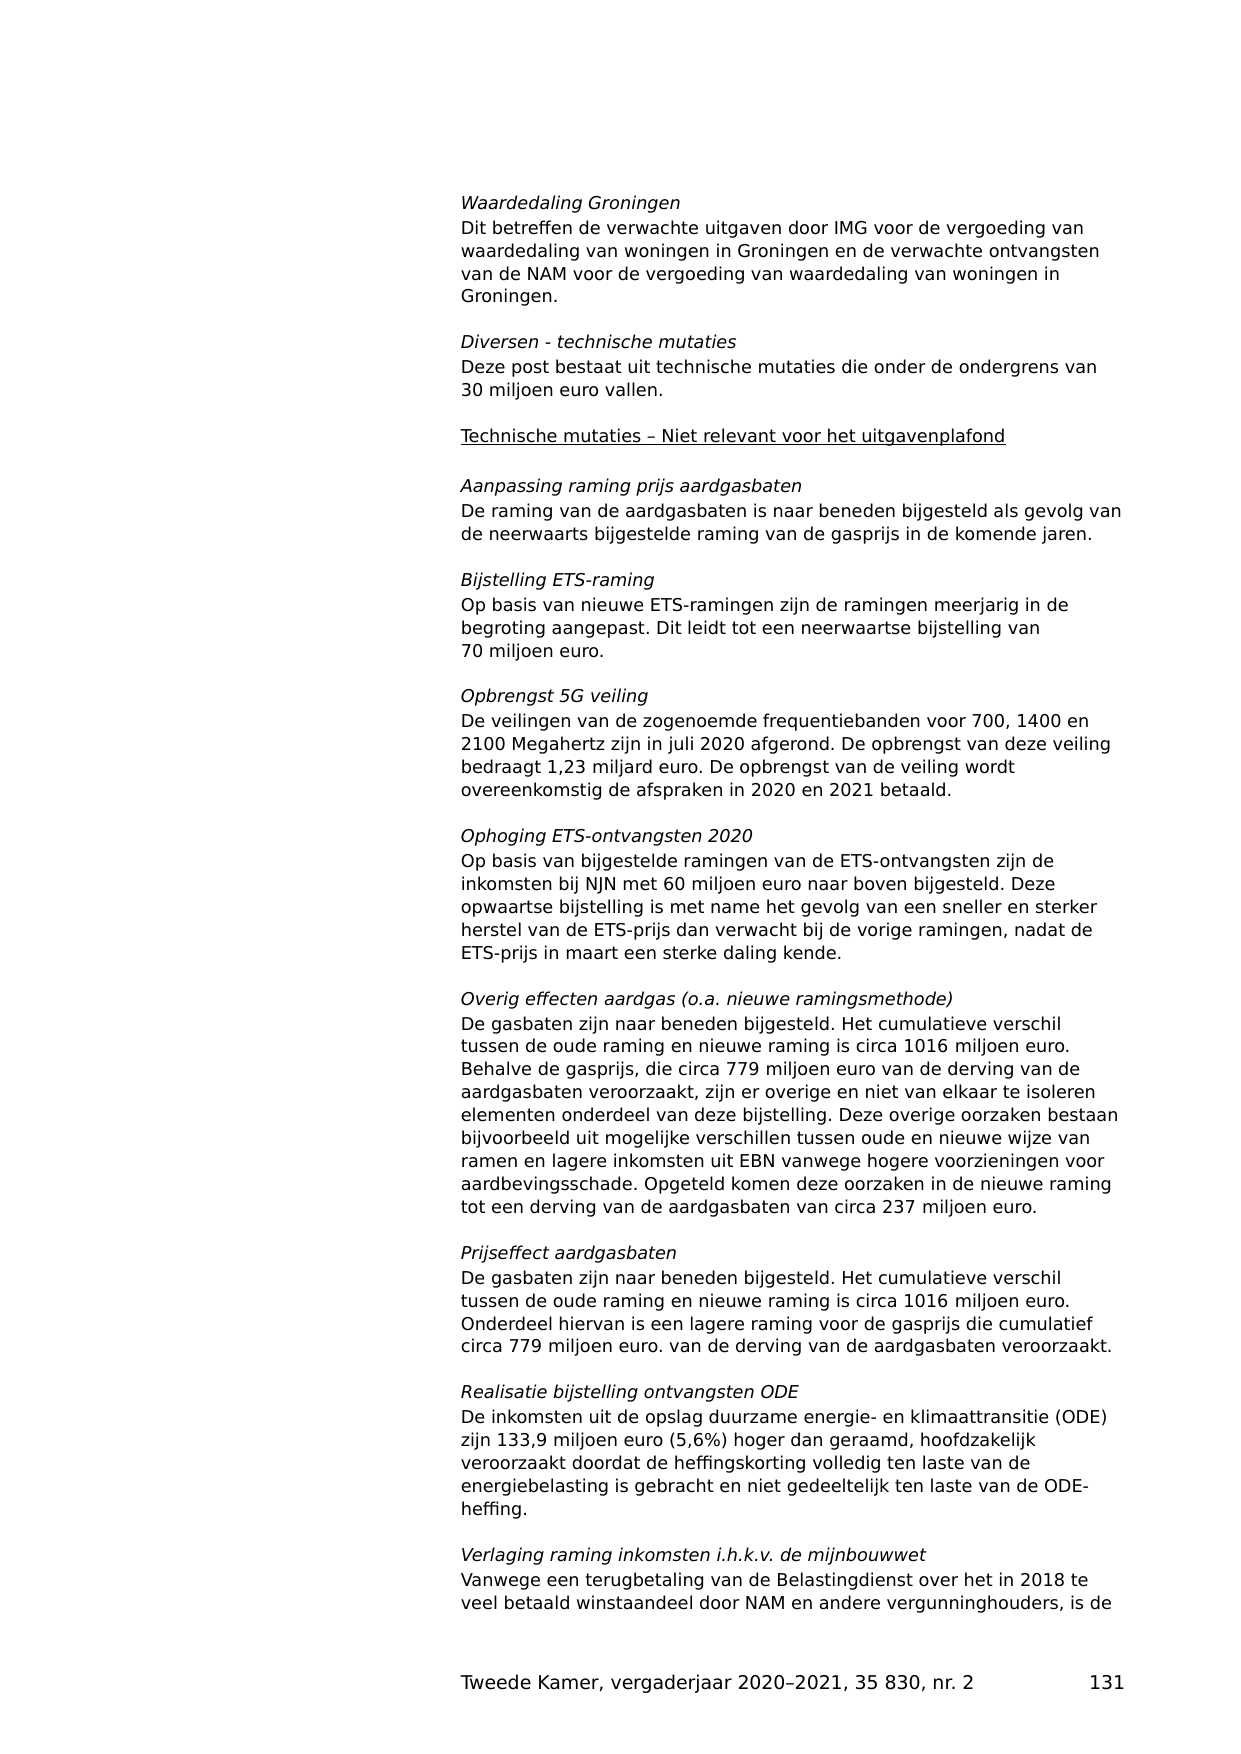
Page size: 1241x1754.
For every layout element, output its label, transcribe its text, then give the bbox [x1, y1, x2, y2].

text De veilingen van de zogenoemde frequentiebanden voor 700, 1400 en 2100 Megahertz zijn in juli 2020 afgerond. De opbrengst van deze veiling bedraagt 1,23 miljard euro. De opbrengst van de veiling wordt overeenkomstig de afspraken in 2020 en 2021 betaald. [461, 709, 1125, 801]
text Opbrengst 5G veiling [461, 684, 1125, 707]
text Op basis van bijgestelde ramingen van de ETS-ontvangsten zijn de inkomsten bij NJN met 60 miljoen euro naar boven bijgesteld. Deze opwaartse bijstelling is met name het gevolg van een sneller en sterker herstel van de ETS-prijs dan verwacht bij de vorige ramingen, nadat de ETS-prijs in maart een sterke daling kende. [461, 849, 1125, 964]
text Op basis van nieuwe ETS-ramingen zijn de ramingen meerjarig in de begroting aangepast. Dit leidt tot een neerwaartse bijstelling van 70 miljoen euro. [461, 593, 1125, 662]
text Technische mutaties – Niet relevant voor het uitgavenplafond [461, 424, 1125, 447]
text Overig effecten aardgas (o.a. nieuwe ramingsmethode) [461, 987, 1125, 1009]
text De gasbaten zijn naar beneden bijgesteld. Het cumulatieve verschil tussen de oude raming en nieuwe raming is circa 1016 miljoen euro. Behalve de gasprijs, die circa 779 miljoen euro van de derving van de aardgasbaten veroorzaakt, zijn er overige en niet van elkaar te isoleren elementen onderdeel van deze bijstelling. Deze overige oorzaken bestaan bijvoorbeeld uit mogelijke verschillen tussen oude en nieuwe wijze van ramen en lagere inkomsten uit EBN vanwege hogere voorzieningen voor aardbevingsschade. Opgeteld komen deze oorzaken in de nieuwe raming tot een derving van de aardgasbaten van circa 237 miljoen euro. [461, 1012, 1125, 1218]
text De inkomsten uit de opslag duurzame energie- en klimaattransitie (ODE) zijn 133,9 miljoen euro (5,6%) hoger dan geraamd, hoofdzakelijk veroorzaakt doordat de heffingskorting volledig ten laste van de energiebelasting is gebracht en niet gedeeltelijk ten laste van de ODE-heffing. [461, 1405, 1125, 1520]
text Prijseffect aardgasbaten [461, 1241, 1125, 1264]
text De gasbaten zijn naar beneden bijgesteld. Het cumulatieve verschil tussen de oude raming en nieuwe raming is circa 1016 miljoen euro. Onderdeel hiervan is een lagere raming voor de gasprijs die cumulatief circa 779 miljoen euro. van de derving van de aardgasbaten veroorzaakt. [461, 1266, 1125, 1357]
text Realisatie bijstelling ontvangsten ODE [461, 1380, 1125, 1403]
text Dit betreffen de verwachte uitgaven door IMG voor de vergoeding van waardedaling van woningen in Groningen en de verwachte ontvangsten van de NAM voor de vergoeding van waardedaling van woningen in Groningen. [461, 216, 1125, 307]
text De raming van de aardgasbaten is naar beneden bijgesteld als gevolg van de neerwaarts bijgestelde raming van de gasprijs in de komende jaren. [461, 499, 1125, 545]
text Bijstelling ETS-raming [461, 568, 1125, 591]
text Vanwege een terugbetaling van de Belastingdienst over het in 2018 te veel betaald winstaandeel door NAM en andere vergunninghouders, is de [461, 1568, 1125, 1614]
text Waardedaling Groningen [461, 191, 1125, 214]
text Aanpassing raming prijs aardgasbaten [461, 474, 1125, 497]
text Verlaging raming inkomsten i.h.k.v. de mijnbouwwet [461, 1543, 1125, 1566]
text Deze post bestaat uit technische mutaties die onder de ondergrens van 30 miljoen euro vallen. [461, 355, 1125, 401]
text Ophoging ETS-ontvangsten 2020 [461, 824, 1125, 847]
text Diversen - technische mutaties [461, 330, 1125, 353]
